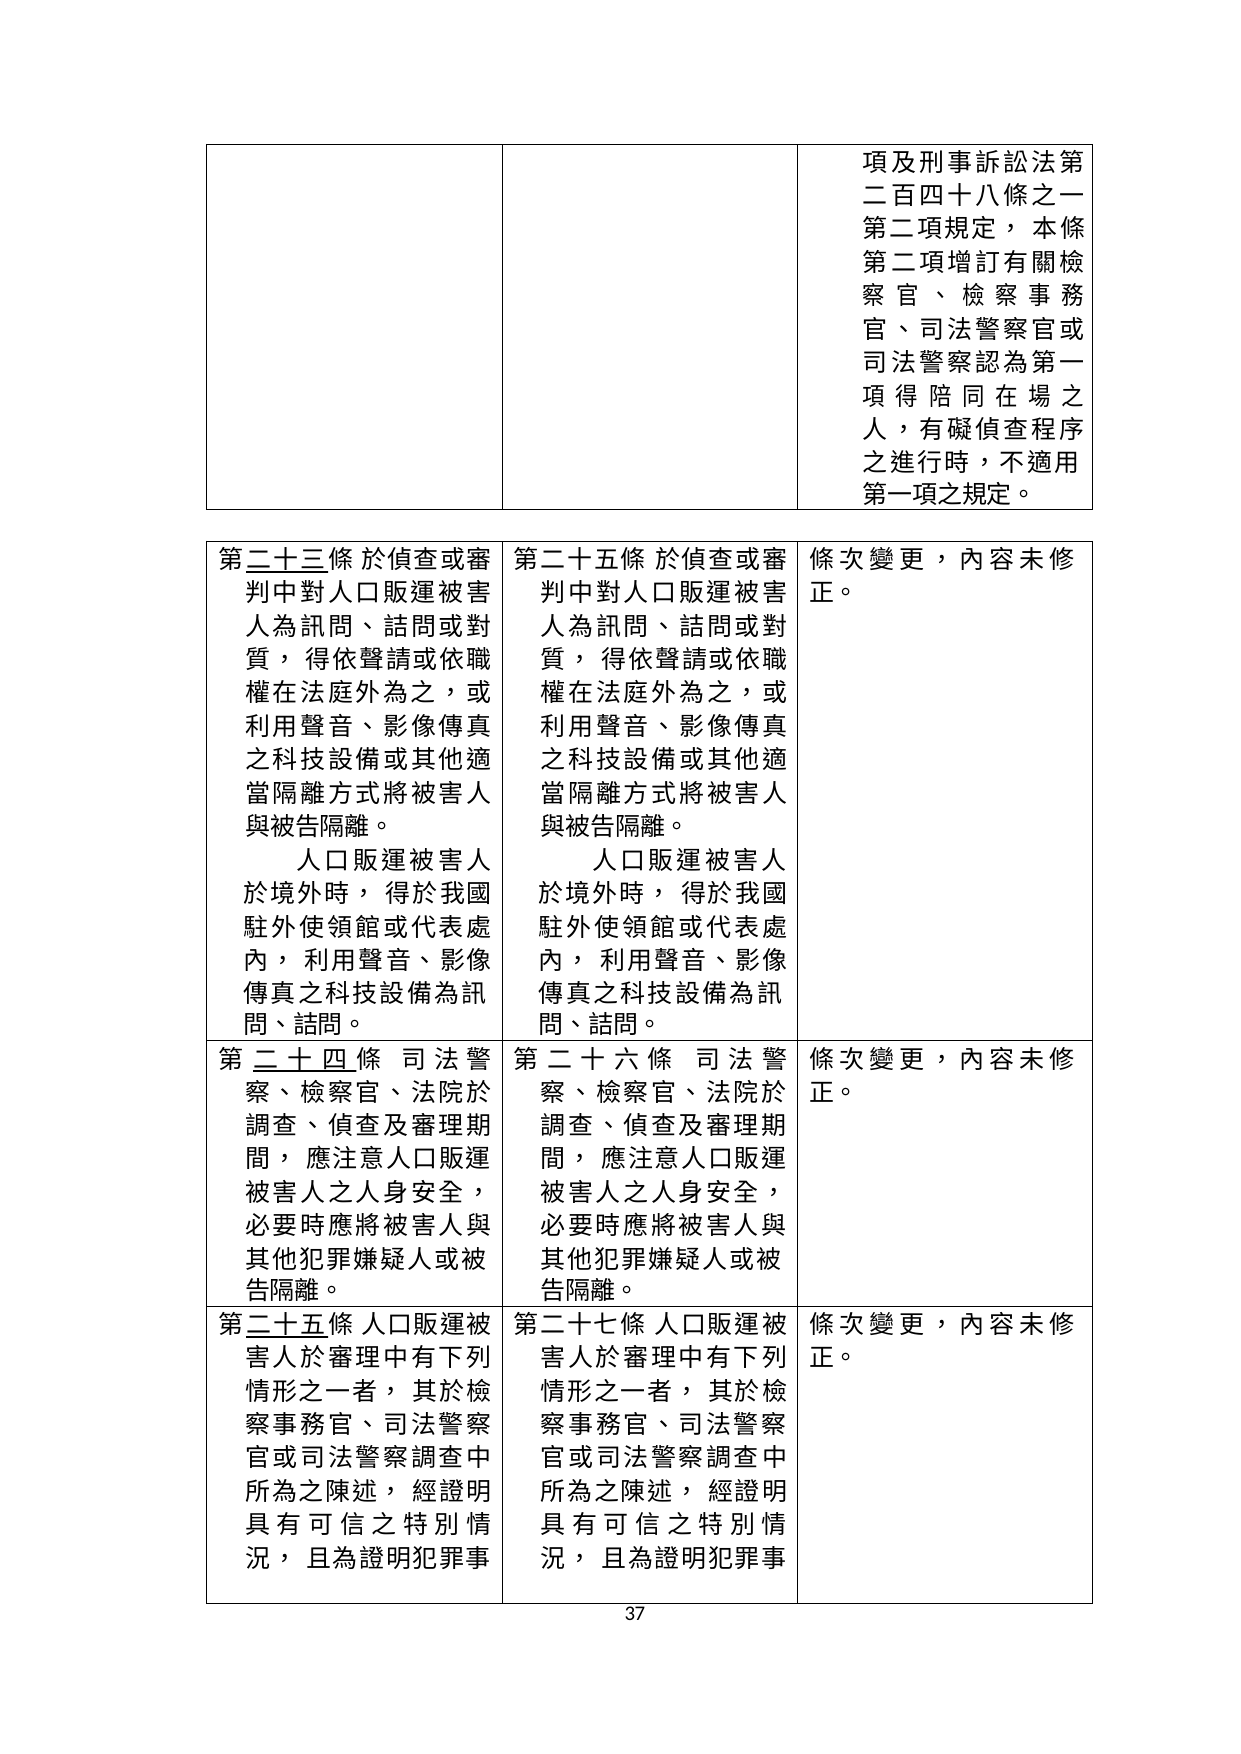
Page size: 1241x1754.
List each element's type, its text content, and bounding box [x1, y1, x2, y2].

table_cell 條次變更，內容未修正。 [798, 1041, 1092, 1306]
table_cell 第二十五條 人口販運被害人於審理中有下列情形之一者， 其於檢察事務官、司法警察官或司法警察調查中所為之陳述， 經證明具有可信之特別情況， 且為證明犯罪事 [207, 1307, 502, 1602]
table_cell 第二十七條 人口販運被害人於審理中有下列情形之一者， 其於檢察事務官、司法警察官或司法警察調查中所為之陳述， 經證明具有可信之特別情況， 且為證明犯罪事 [503, 1307, 797, 1602]
table_cell [207, 145, 502, 509]
table_cell 項及刑事訴訟法第二百四十八條之一第二項規定， 本條第二項增訂有關檢察 官 、 檢 察 事 務官、司法警察官或司法警察認為第一項 得 陪 同 在 場 之人，有礙偵查程序之進行時，不適用 第一項之規定。 [798, 145, 1092, 509]
table_header 條次變更，內容未修正。 [798, 542, 1092, 1040]
table_cell [503, 145, 797, 509]
table_header 第二十五條 於偵查或審判中對人口販運被害人為訊問、詰問或對質， 得依聲請或依職權在法庭外為之，或利用聲音、影像傳真之科技設備或其他適當隔離方式將被害人與被告隔離。 人口販運被害人於境外時， 得於我國駐外使領館或代表處內， 利用聲音、影像傳真之科技設備為訊 問、詰問。 [503, 542, 797, 1040]
table_cell 第二十六條 司法警察、檢察官、法院於調查、偵查及審理期間， 應注意人口販運被害人之人身安全，必要時應將被害人與其他犯罪嫌疑人或被 告隔離。 [503, 1041, 797, 1306]
table_cell 第二十四條 司法警察、檢察官、法院於調查、偵查及審理期間， 應注意人口販運被害人之人身安全，必要時應將被害人與其他犯罪嫌疑人或被 告隔離。 [207, 1041, 502, 1306]
table_cell 條次變更，內容未修正。 [798, 1307, 1092, 1602]
table_header 第二十三條 於偵查或審判中對人口販運被害人為訊問、詰問或對質， 得依聲請或依職權在法庭外為之，或利用聲音、影像傳真之科技設備或其他適當隔離方式將被害人與被告隔離。 人口販運被害人於境外時， 得於我國駐外使領館或代表處內， 利用聲音、影像傳真之科技設備為訊 問、詰問。 [207, 542, 502, 1040]
